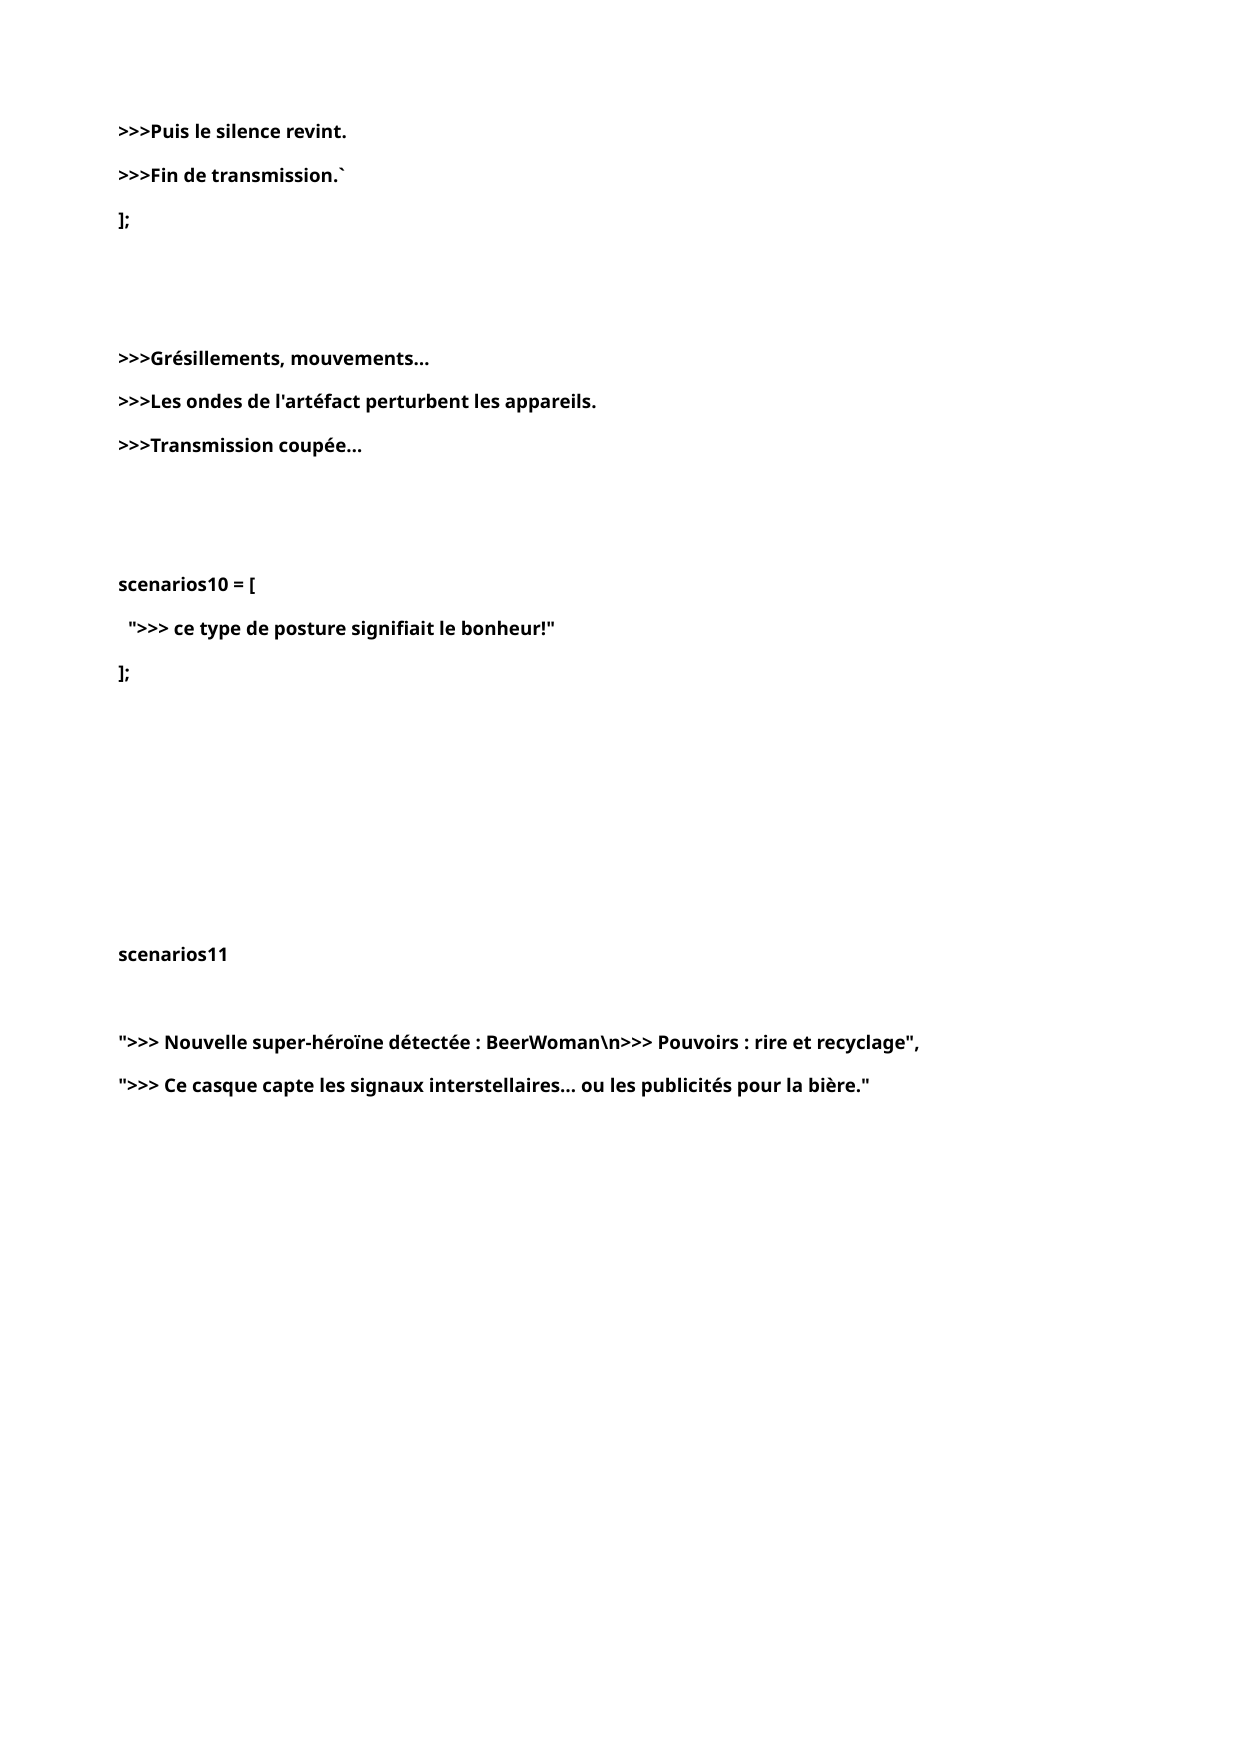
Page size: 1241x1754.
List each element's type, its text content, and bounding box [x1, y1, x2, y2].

text ]; [118, 659, 1122, 685]
text scenarios11 [118, 941, 1122, 967]
text >>>Les ondes de l'artéfact perturbent les appareils. [118, 389, 1122, 414]
text ]; [118, 206, 1122, 231]
text ">>> ce type de posture signifiait le bonheur!" [118, 616, 1122, 641]
text >>>Grésillements, mouvements… [118, 345, 1122, 370]
text >>>Transmission coupée… [118, 433, 1122, 458]
text scenarios10 = [ [118, 572, 1122, 597]
text ">>> Nouvelle super-héroïne détectée : BeerWoman\n>>> Pouvoirs : rire et recyclage", [118, 1029, 1122, 1054]
text >>>Puis le silence revint. [118, 118, 1122, 144]
text ">>> Ce casque capte les signaux interstellaires… ou les publicités pour la bière." [118, 1073, 1122, 1098]
text >>>Fin de transmission.` [118, 162, 1122, 187]
